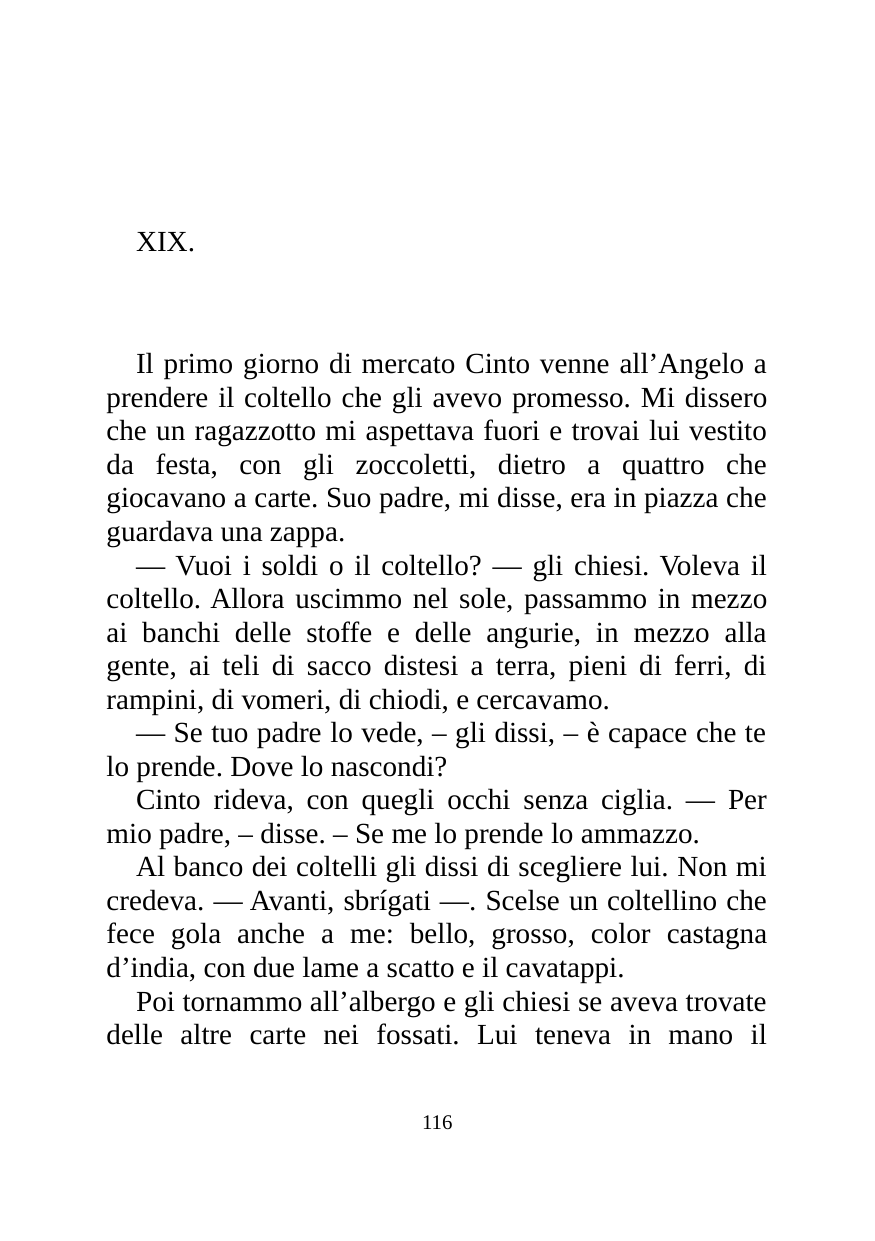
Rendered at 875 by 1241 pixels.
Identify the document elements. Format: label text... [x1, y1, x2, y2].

text Poi tornammo all’albergo e gli chiesi se aveva trovate delle altre carte nei fossati. Lui teneva in mano il [106, 984, 768, 1051]
text Il primo giorno di mercato Cinto venne all’Angelo a prendere il coltello che gli avevo promesso. Mi dissero che un ragazzotto mi aspettava fuori e trovai lui vestito da festa, con gli zoccoletti, dietro a quattro che giocavano a carte. Suo padre, mi disse, era in piazza che guardava una zappa. [106, 346, 768, 548]
subtitle XIX. [106, 224, 768, 258]
text — Se tuo padre lo vede, – gli dissi, – è capace che te lo prende. Dove lo nascondi? [106, 715, 768, 782]
text Cinto rideva, con quegli occhi senza ciglia. — Per mio padre, – disse. – Se me lo prende lo ammazzo. [106, 782, 768, 849]
text — Vuoi i soldi o il coltello? — gli chiesi. Voleva il coltello. Allora uscimmo nel sole, passammo in mezzo ai banchi delle stoffe e delle angurie, in mezzo alla gente, ai teli di sacco distesi a terra, pieni di ferri, di rampini, di vomeri, di chiodi, e cercavamo. [106, 548, 768, 715]
text Al banco dei coltelli gli dissi di scegliere lui. Non mi credeva. — Avanti, sbrígati —. Scelse un coltellino che fece gola anche a me: bello, grosso, color castagna d’india, con due lame a scatto e il cavatappi. [106, 849, 768, 984]
